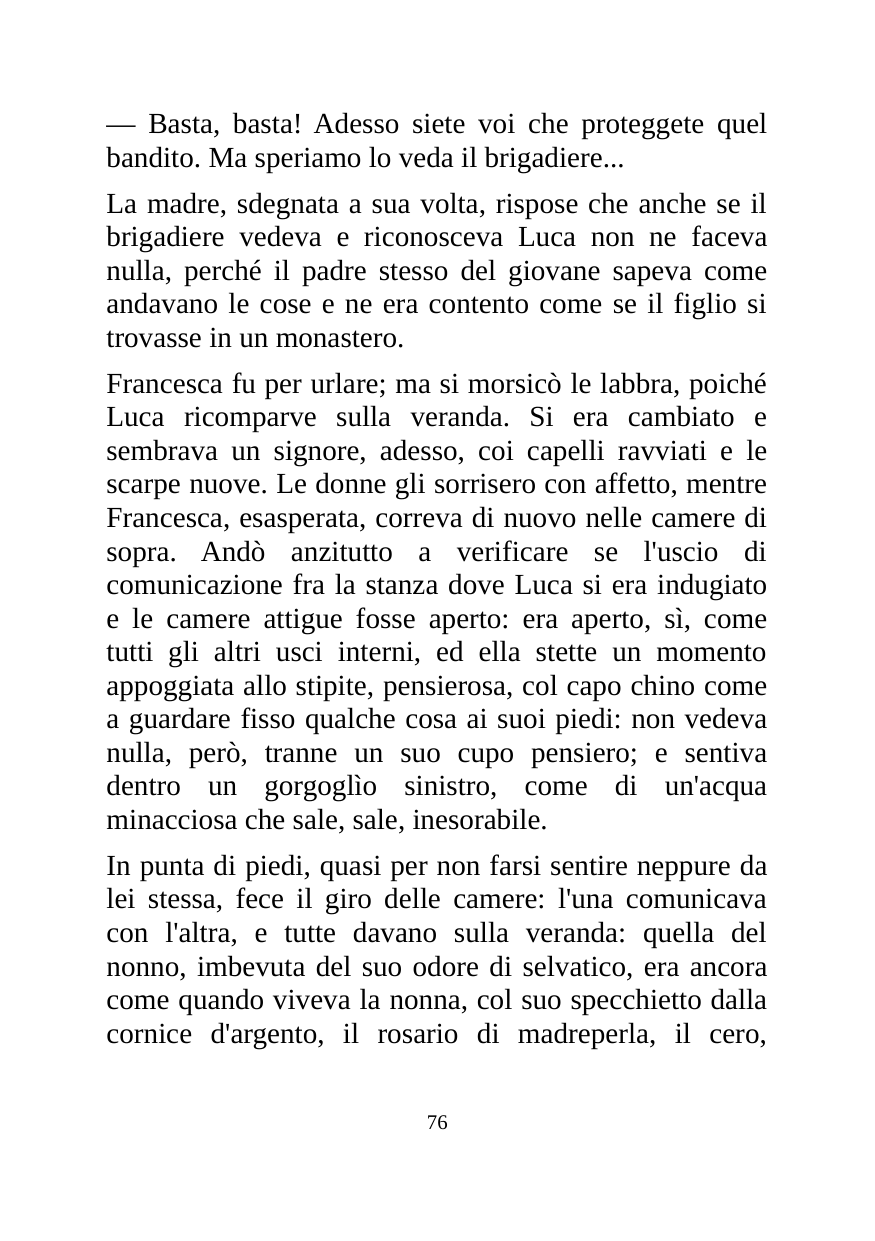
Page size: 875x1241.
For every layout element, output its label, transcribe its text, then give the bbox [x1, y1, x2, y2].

text Francesca fu per urlare; ma si morsicò le labbra, poiché Luca ricomparve sulla veranda. Si era cambiato e sembrava un signore, adesso, coi capelli ravviati e le scarpe nuove. Le donne gli sorrisero con affetto, mentre Francesca, esasperata, correva di nuovo nelle camere di sopra. Andò anzitutto a verificare se l'uscio di comunicazione fra la stanza dove Luca si era indugiato e le camere attigue fosse aperto: era aperto, sì, come tutti gli altri usci interni, ed ella stette un momento appoggiata allo stipite, pensierosa, col capo chino come a guardare fisso qualche cosa ai suoi piedi: non vedeva nulla, però, tranne un suo cupo pensiero; e sentiva dentro un gorgoglìo sinistro, come di un'acqua minacciosa che sale, sale, inesorabile. [106, 366, 768, 836]
text — Basta, basta! Adesso siete voi che proteggete quel bandito. Ma speriamo lo veda il brigadiere... [106, 106, 768, 173]
text La madre, sdegnata a sua volta, rispose che anche se il brigadiere vedeva e riconosceva Luca non ne faceva nulla, perché il padre stesso del giovane sapeva come andavano le cose e ne era contento come se il figlio si trovasse in un monastero. [106, 186, 768, 353]
text In punta di piedi, quasi per non farsi sentire neppure da lei stessa, fece il giro delle camere: l'una comunicava con l'altra, e tutte davano sulla veranda: quella del nonno, imbevuta del suo odore di selvatico, era ancora come quando viveva la nonna, col suo specchietto dalla cornice d'argento, il rosario di madreperla, il cero, [106, 848, 768, 1049]
